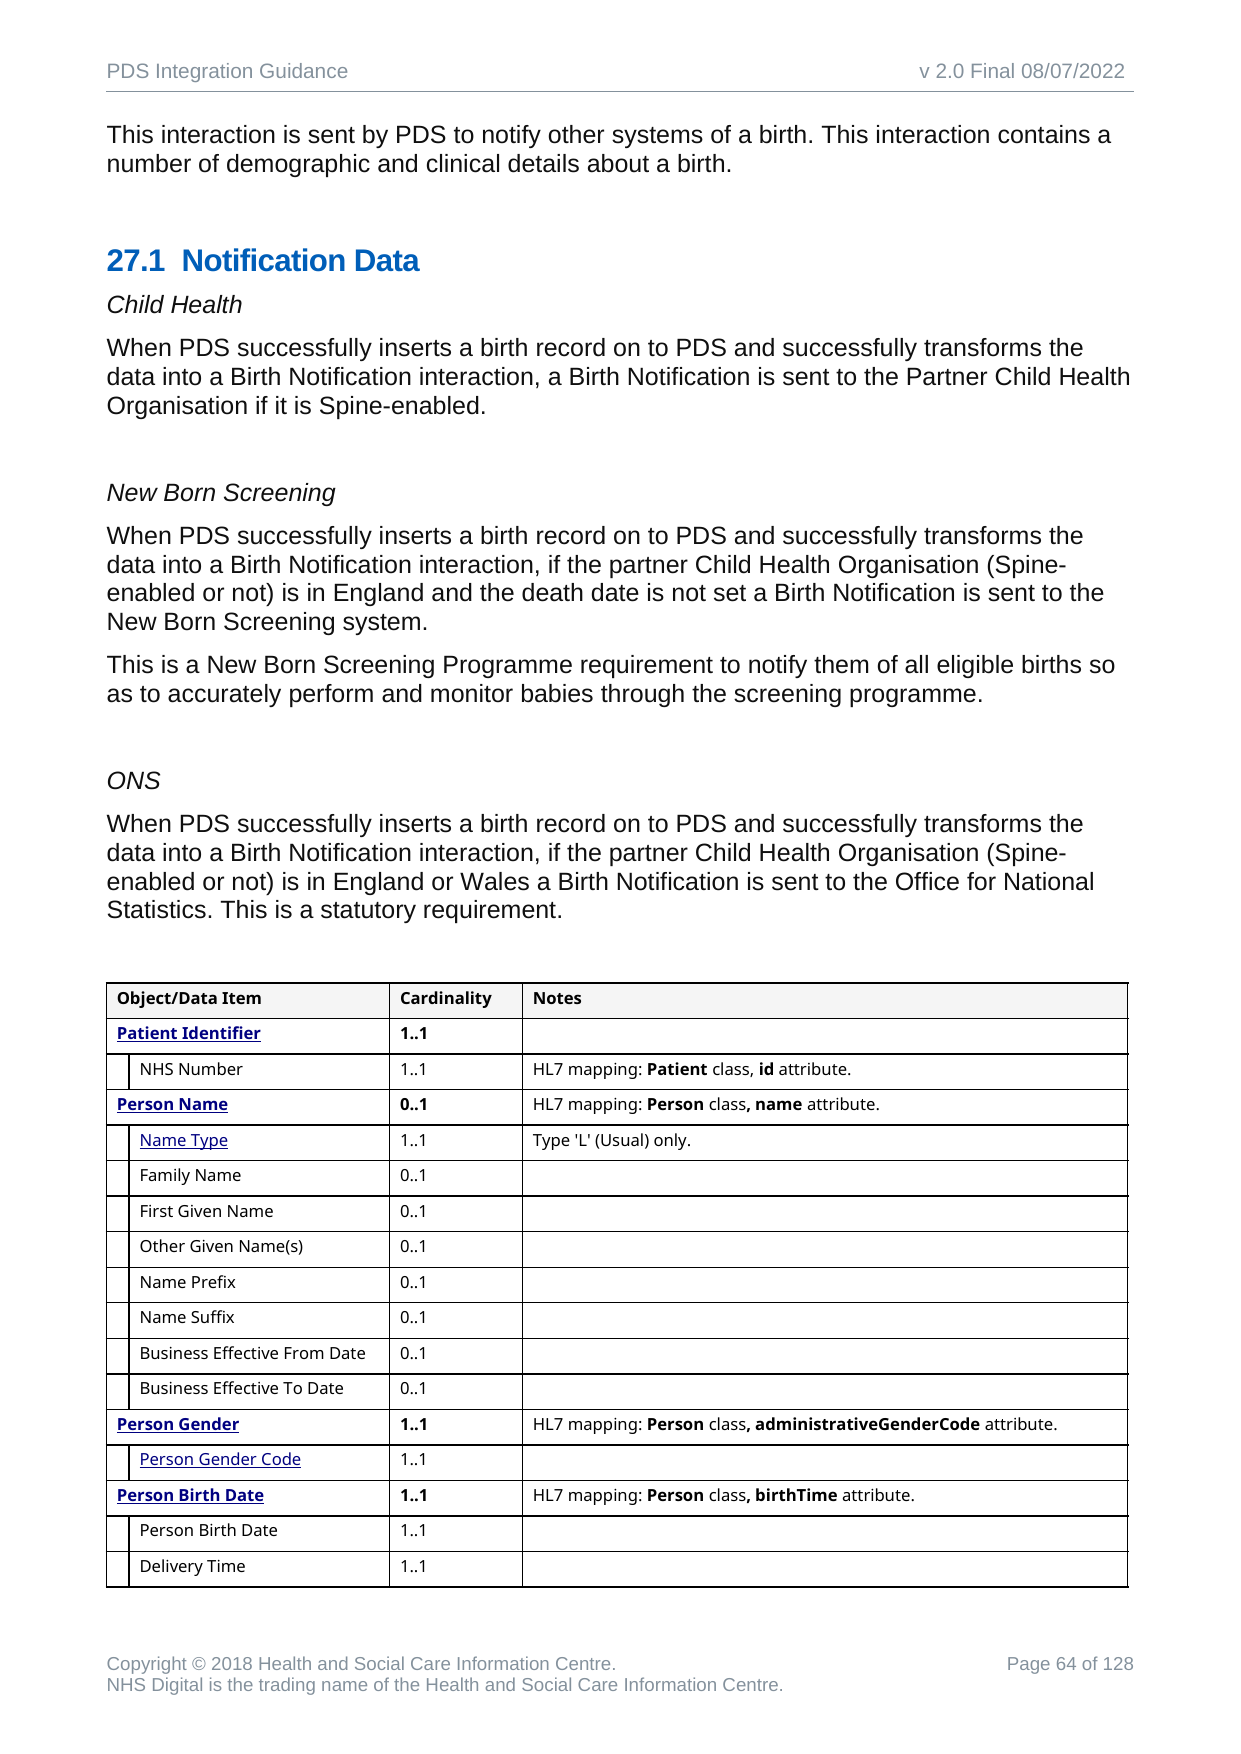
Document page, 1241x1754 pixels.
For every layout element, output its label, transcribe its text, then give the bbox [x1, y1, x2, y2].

table_cell [107, 1446, 128, 1479]
table_cell HL7 mapping: Person class, name attribute. [523, 1090, 1127, 1124]
table_cell 0..1 [390, 1268, 522, 1302]
table_cell 0..1 [390, 1339, 522, 1373]
table_cell [107, 1517, 128, 1551]
table_cell Family Name [130, 1161, 389, 1195]
table_header Object/Data Item [107, 984, 389, 1018]
table_cell HL7 mapping: Person class, birthTime attribute. [523, 1481, 1127, 1515]
table_cell [107, 1232, 128, 1266]
text This interaction is sent by PDS to notify other systems of a birth. This interaction contains a number of demographic and clinical details about a birth. [106, 120, 1134, 177]
table_cell 0..1 [390, 1090, 522, 1124]
table_cell [523, 1446, 1127, 1479]
table_header Cardinality [390, 984, 522, 1018]
table_cell Type 'L' (Usual) only. [523, 1126, 1127, 1160]
table_cell [107, 1339, 128, 1373]
table_cell 0..1 [390, 1161, 522, 1195]
text Child Health [106, 290, 1134, 319]
table_cell [523, 1161, 1127, 1195]
table_cell 1..1 [390, 1481, 522, 1515]
text New Born Screening [106, 478, 1134, 506]
table_cell [107, 1126, 128, 1160]
table_cell Person Gender Code [130, 1446, 389, 1479]
table_cell [523, 1197, 1127, 1231]
table_cell [523, 1517, 1127, 1551]
table_cell [107, 1055, 128, 1089]
table_cell Name Type [130, 1126, 389, 1160]
table_cell HL7 mapping: Patient class, id attribute. [523, 1055, 1127, 1089]
table_cell Person Name [107, 1090, 389, 1124]
table_cell 1..1 [390, 1126, 522, 1160]
table_cell [523, 1339, 1127, 1373]
text When PDS successfully inserts a birth record on to PDS and successfully transforms the data into a Birth Notification interaction, a Birth Notification is sent to the Partner Child Health Organisation if it is Spine-enabled. [106, 333, 1134, 420]
subtitle Notification Data [106, 242, 1134, 278]
text When PDS successfully inserts a birth record on to PDS and successfully transforms the data into a Birth Notification interaction, if the partner Child Health Organisation (Spine-enabled or not) is in England and the death date is not set a Birth Notification is sent to the New Born Screening system. [106, 521, 1134, 636]
table_cell [523, 1375, 1127, 1408]
table_cell [523, 1303, 1127, 1337]
table_cell Person Birth Date [107, 1481, 389, 1515]
table_cell 0..1 [390, 1197, 522, 1231]
table_cell [107, 1303, 128, 1337]
table_cell [107, 1161, 128, 1195]
table_cell 0..1 [390, 1232, 522, 1266]
table_cell Patient Identifier [107, 1019, 389, 1053]
table_cell [523, 1552, 1127, 1586]
table_cell Name Prefix [130, 1268, 389, 1302]
table_cell Person Gender [107, 1410, 389, 1444]
table_cell [107, 1268, 128, 1302]
table_cell [107, 1197, 128, 1231]
table_cell 1..1 [390, 1552, 522, 1586]
table_cell Business Effective From Date [130, 1339, 389, 1373]
table_cell 0..1 [390, 1375, 522, 1408]
table_cell 0..1 [390, 1303, 522, 1337]
table_cell 1..1 [390, 1517, 522, 1551]
table_cell First Given Name [130, 1197, 389, 1231]
table_cell NHS Number [130, 1055, 389, 1089]
table_cell 1..1 [390, 1410, 522, 1444]
table_cell 1..1 [390, 1446, 522, 1479]
table_cell Business Effective To Date [130, 1375, 389, 1408]
table_cell [523, 1019, 1127, 1053]
table_cell 1..1 [390, 1055, 522, 1089]
table_cell [523, 1232, 1127, 1266]
table_header Notes [523, 984, 1127, 1018]
text ONS [106, 766, 1134, 795]
table_cell 1..1 [390, 1019, 522, 1053]
text When PDS successfully inserts a birth record on to PDS and successfully transforms the data into a Birth Notification interaction, if the partner Child Health Organisation (Spine-enabled or not) is in England or Wales a Birth Notification is sent to the Office for National Statistics. This is a statutory requirement. [106, 809, 1134, 924]
table_cell [523, 1268, 1127, 1302]
table_cell Name Suffix [130, 1303, 389, 1337]
table_cell [107, 1375, 128, 1408]
text This is a New Born Screening Programme requirement to notify them of all eligible births so as to accurately perform and monitor babies through the screening programme. [106, 651, 1134, 708]
table_cell [107, 1552, 128, 1586]
table_cell HL7 mapping: Person class, administrativeGenderCode attribute. [523, 1410, 1127, 1444]
table_cell Person Birth Date [130, 1517, 389, 1551]
table_cell Delivery Time [130, 1552, 389, 1586]
table_cell Other Given Name(s) [130, 1232, 389, 1266]
